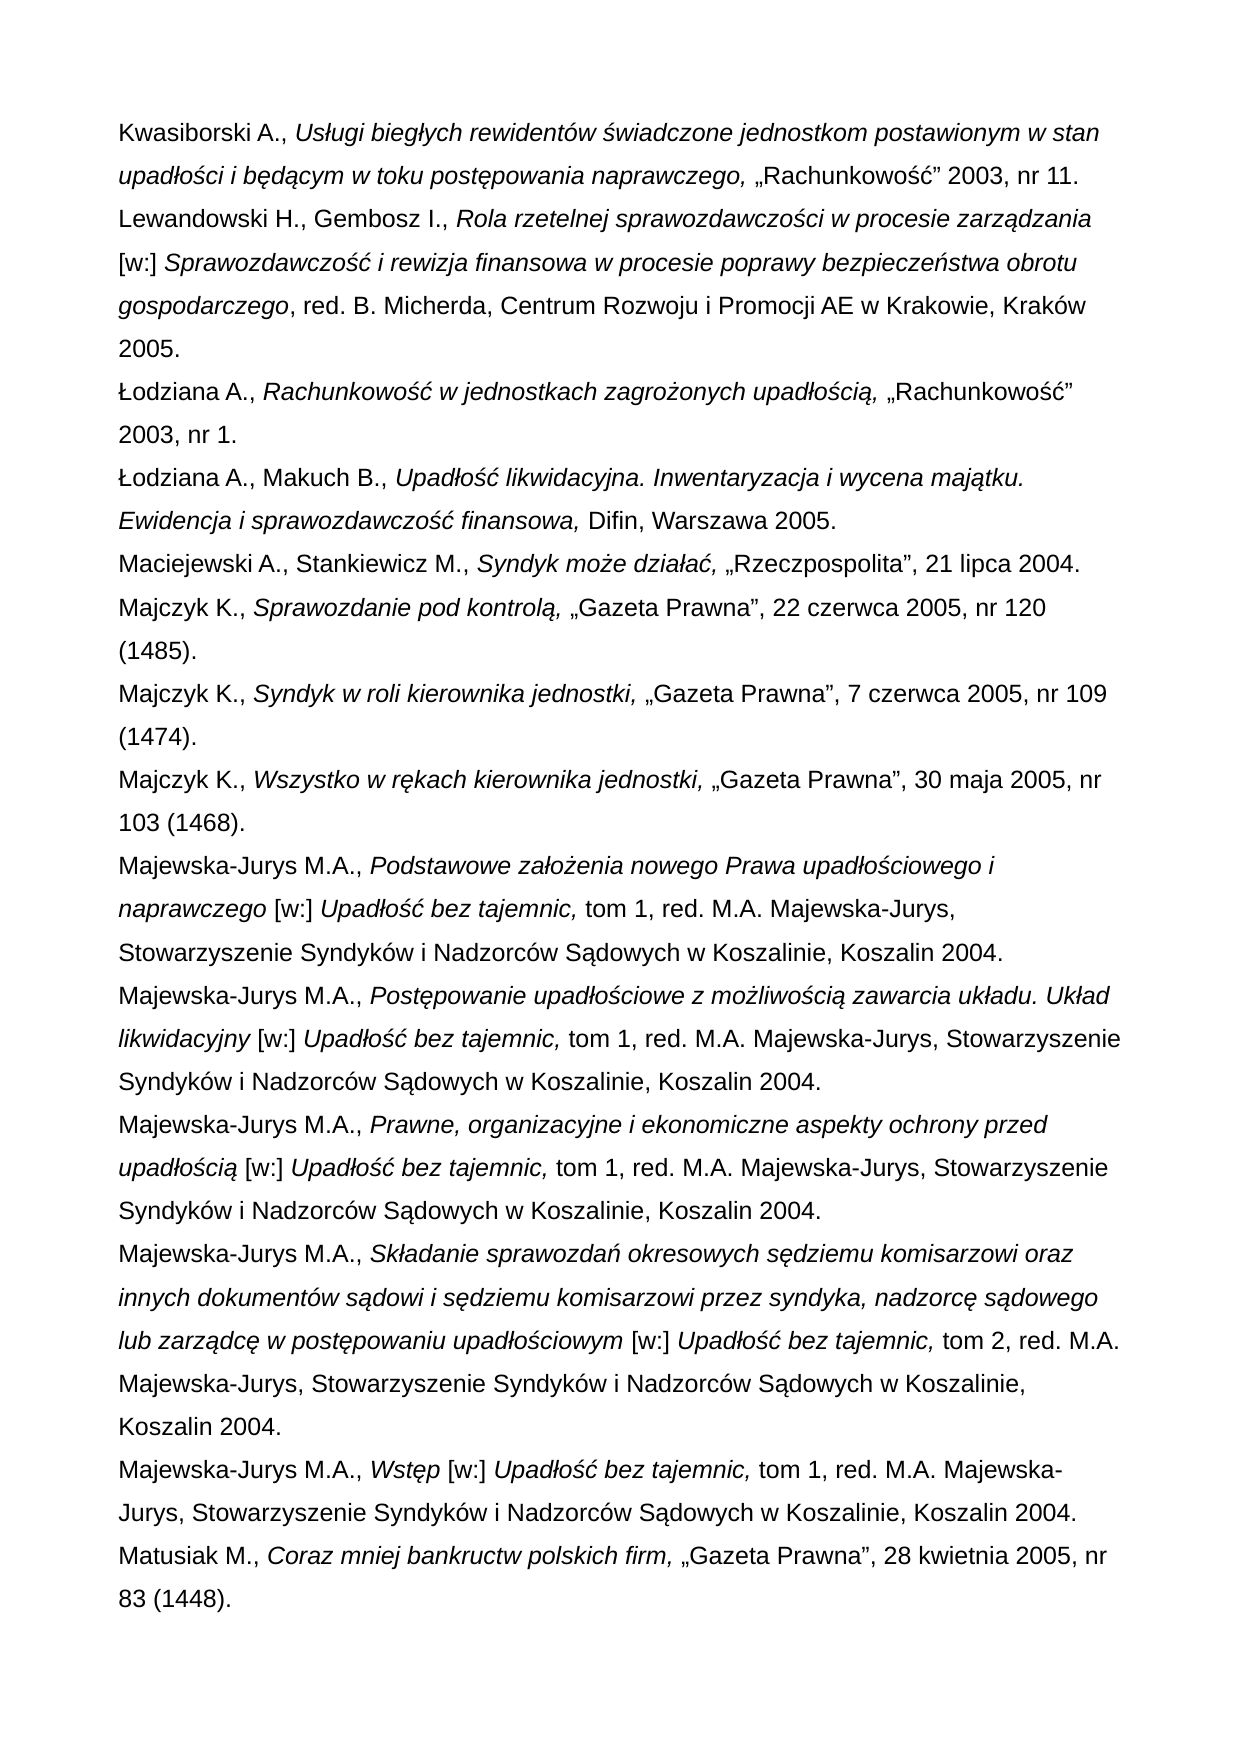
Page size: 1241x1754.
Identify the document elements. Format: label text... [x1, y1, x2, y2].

text Łodziana A., Makuch B., Upadłość likwidacyjna. Inwentaryzacja i wycena majątku. Ewidencja i sprawozdawczość finansowa, Difin, Warszawa 2005. [118, 463, 1122, 535]
text Majczyk K., Syndyk w roli kierownika jednostki, „Gazeta Prawna”, 7 czerwca 2005, nr 109 (1474). [118, 679, 1122, 751]
text Łodziana A., Rachunkowość w jednostkach zagrożonych upadłością, „Rachunkowość” 2003, nr 1. [118, 377, 1122, 449]
text Lewandowski H., Gembosz I., Rola rzetelnej sprawozdawczości w procesie zarządzania [w:] Sprawozdawczość i rewizja finansowa w procesie poprawy bezpieczeństwa obrotu gospodarczego, red. B. Micherda, Centrum Rozwoju i Promocji AE w Krakowie, Kraków 2005. [118, 204, 1122, 362]
text Matusiak M., Coraz mniej bankructw polskich firm, „Gazeta Prawna”, 28 kwietnia 2005, nr 83 (1448). [118, 1541, 1122, 1613]
text Majewska-Jurys M.A., Postępowanie upadłościowe z możliwością zawarcia układu. Układ likwidacyjny [w:] Upadłość bez tajemnic, tom 1, red. M.A. Majewska-Jurys, Stowarzyszenie Syndyków i Nadzorców Sądowych w Koszalinie, Koszalin 2004. [118, 981, 1122, 1096]
text Majczyk K., Wszystko w rękach kierownika jednostki, „Gazeta Prawna”, 30 maja 2005, nr 103 (1468). [118, 765, 1122, 837]
text Majewska-Jurys M.A., Prawne, organizacyjne i ekonomiczne aspekty ochrony przed upadłością [w:] Upadłość bez tajemnic, tom 1, red. M.A. Majewska-Jurys, Stowarzyszenie Syndyków i Nadzorców Sądowych w Koszalinie, Koszalin 2004. [118, 1110, 1122, 1225]
text Majewska-Jurys M.A., Składanie sprawozdań okresowych sędziemu komisarzowi oraz innych dokumentów sądowi i sędziemu komisarzowi przez syndyka, nadzorcę sądowego lub zarządcę w postępowaniu upadłościowym [w:] Upadłość bez tajemnic, tom 2, red. M.A. Majewska-Jurys, Stowarzyszenie Syndyków i Nadzorców Sądowych w Koszalinie, Koszalin 2004. [118, 1239, 1122, 1441]
text Kwasiborski A., Usługi biegłych rewidentów świadczone jednostkom postawionym w stan upadłości i będącym w toku postępowania naprawczego, „Rachunkowość” 2003, nr 11. [118, 118, 1122, 190]
text Majewska-Jurys M.A., Wstęp [w:] Upadłość bez tajemnic, tom 1, red. M.A. Majewska-Jurys, Stowarzyszenie Syndyków i Nadzorców Sądowych w Koszalinie, Koszalin 2004. [118, 1455, 1122, 1527]
text Majewska-Jurys M.A., Podstawowe założenia nowego Prawa upadłościowego i naprawczego [w:] Upadłość bez tajemnic, tom 1, red. M.A. Majewska-Jurys, Stowarzyszenie Syndyków i Nadzorców Sądowych w Koszalinie, Koszalin 2004. [118, 851, 1122, 966]
text Majczyk K., Sprawozdanie pod kontrolą, „Gazeta Prawna”, 22 czerwca 2005, nr 120 (1485). [118, 592, 1122, 664]
text Maciejewski A., Stankiewicz M., Syndyk może działać, „Rzeczpospolita”, 21 lipca 2004. [118, 549, 1122, 578]
